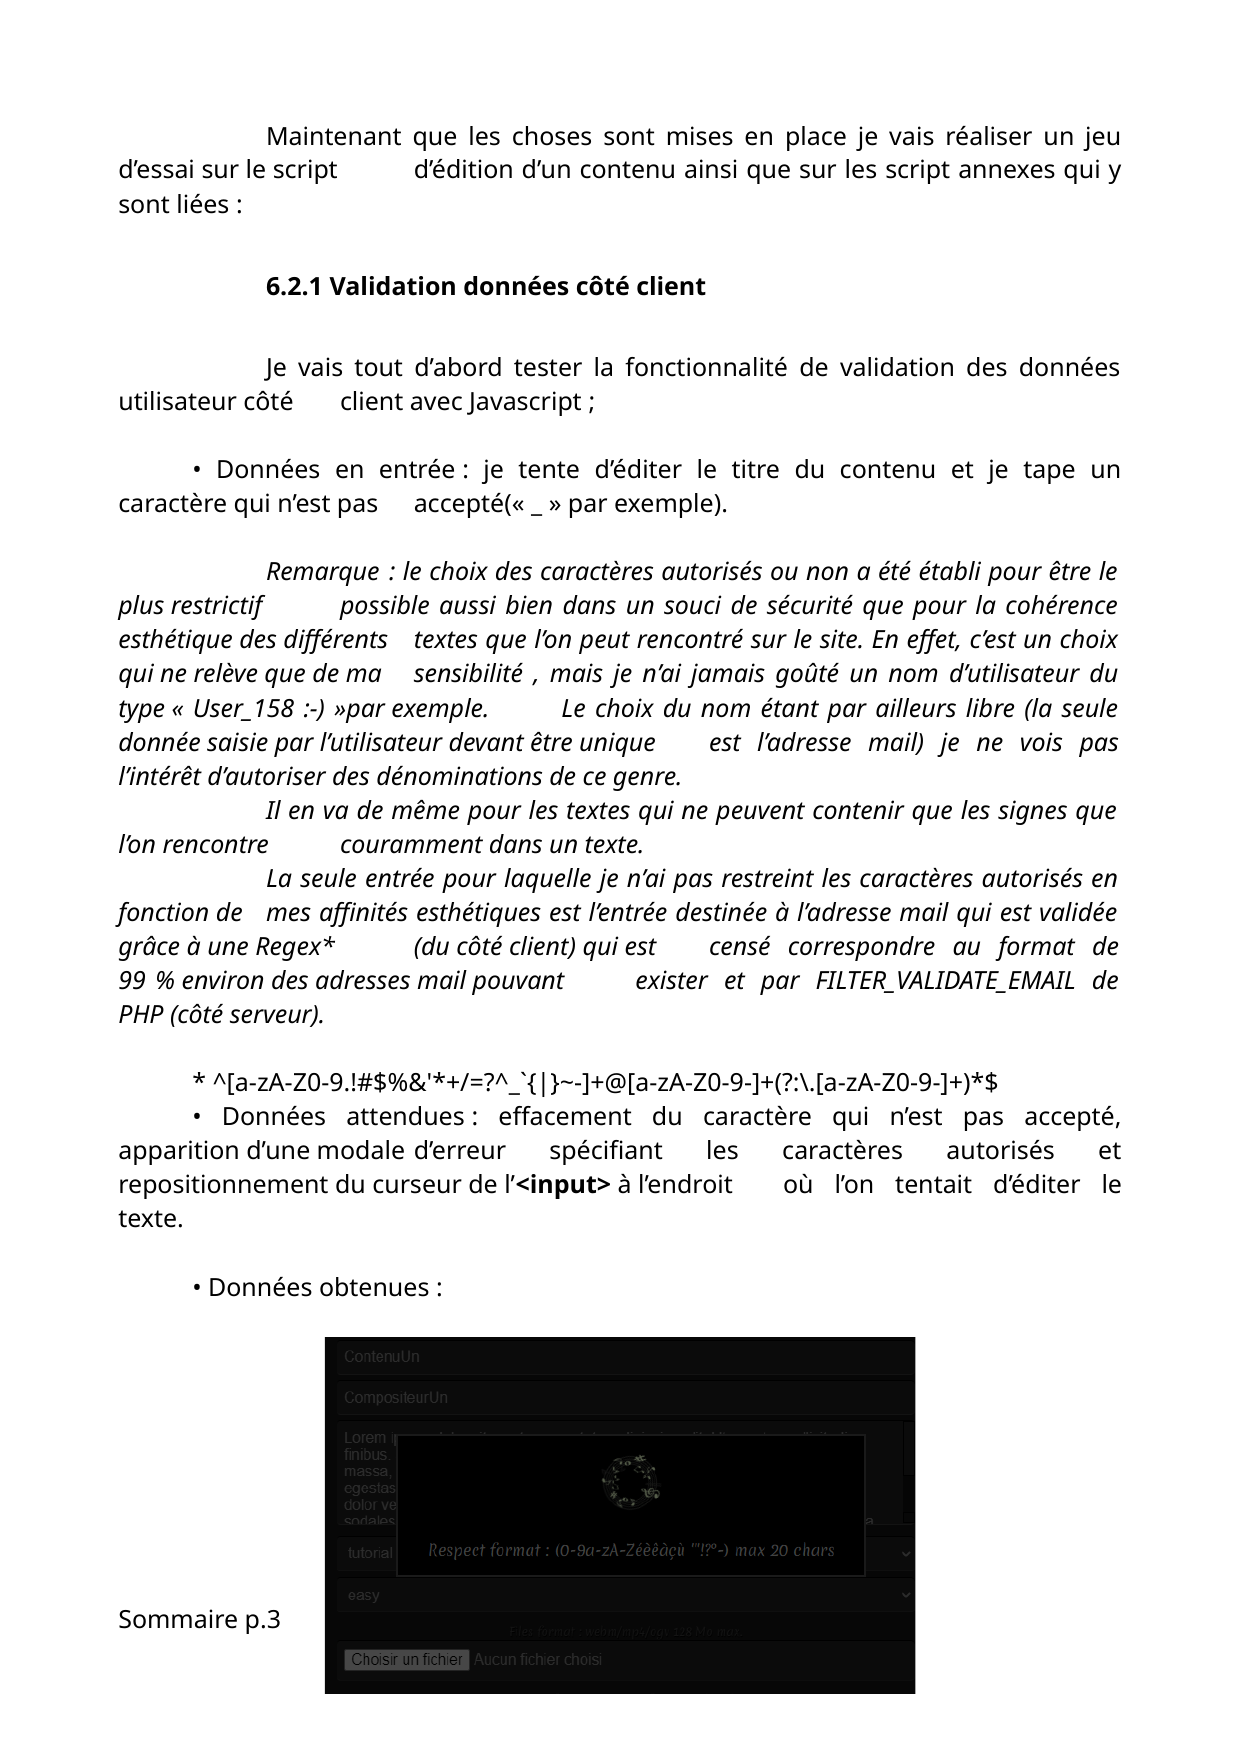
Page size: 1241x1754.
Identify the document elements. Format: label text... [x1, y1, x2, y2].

text Je vais tout d’abord tester la fonctionnalité de validation des données utilisateur côté client avec Javascript ; [118, 349, 1122, 418]
subtitle 6.2.1 Validation données côté client [118, 269, 1122, 303]
text * ^[a-zA-Z0-9.!#$%&'*+/=?^_`{|}~-]+@[a-zA-Z0-9-]+(?:\.[a-zA-Z0-9-]+)*$ [118, 1065, 1122, 1099]
text • Données en entrée : je tente d’éditer le titre du contenu et je tape un caractère qui n’est pas accepté(« _ » par exemple). [118, 452, 1122, 520]
text Maintenant que les choses sont mises en place je vais réaliser un jeu d’essai sur le script d’édition d’un contenu ainsi que sur les script annexes qui y sont liées : [118, 118, 1122, 220]
text • Données attendues : effacement du caractère qui n’est pas accepté, apparition d’une modale d’erreur spécifiant les caractères autorisés et repositionnement du curseur de l’<input> à l’endroit où l’on tentait d’éditer le texte. [118, 1099, 1122, 1235]
text • Données obtenues : [118, 1269, 1122, 1303]
text Remarque : le choix des caractères autorisés ou non a été établi pour être le plus restrictif possible aussi bien dans un souci de sécurité que pour la cohérence esthétique des différents textes que l’on peut rencontré sur le site. En effet, c’est un choix qui ne relève que de ma sensibilité , mais je n’ai jamais goûté un nom d’utilisateur du type « User_158 :-) »par exemple. Le choix du nom étant par ailleurs libre (la seule donnée saisie par l’utilisateur devant être unique est l’adresse mail) je ne vois pas l’intérêt d’autoriser des dénominations de ce genre. [118, 554, 1122, 792]
text La seule entrée pour laquelle je n’ai pas restreint les caractères autorisés en fonction de mes affinités esthétiques est l’entrée destinée à l’adresse mail qui est validée grâce à une Regex* (du côté client) qui est censé correspondre au format de 99 % environ des adresses mail pouvant exister et par FILTER_VALIDATE_EMAIL de PHP (côté serveur). [118, 861, 1122, 1031]
text Il en va de même pour les textes qui ne peuvent contenir que les signes que l’on rencontre couramment dans un texte. [118, 792, 1122, 861]
picture [324, 1337, 916, 1694]
